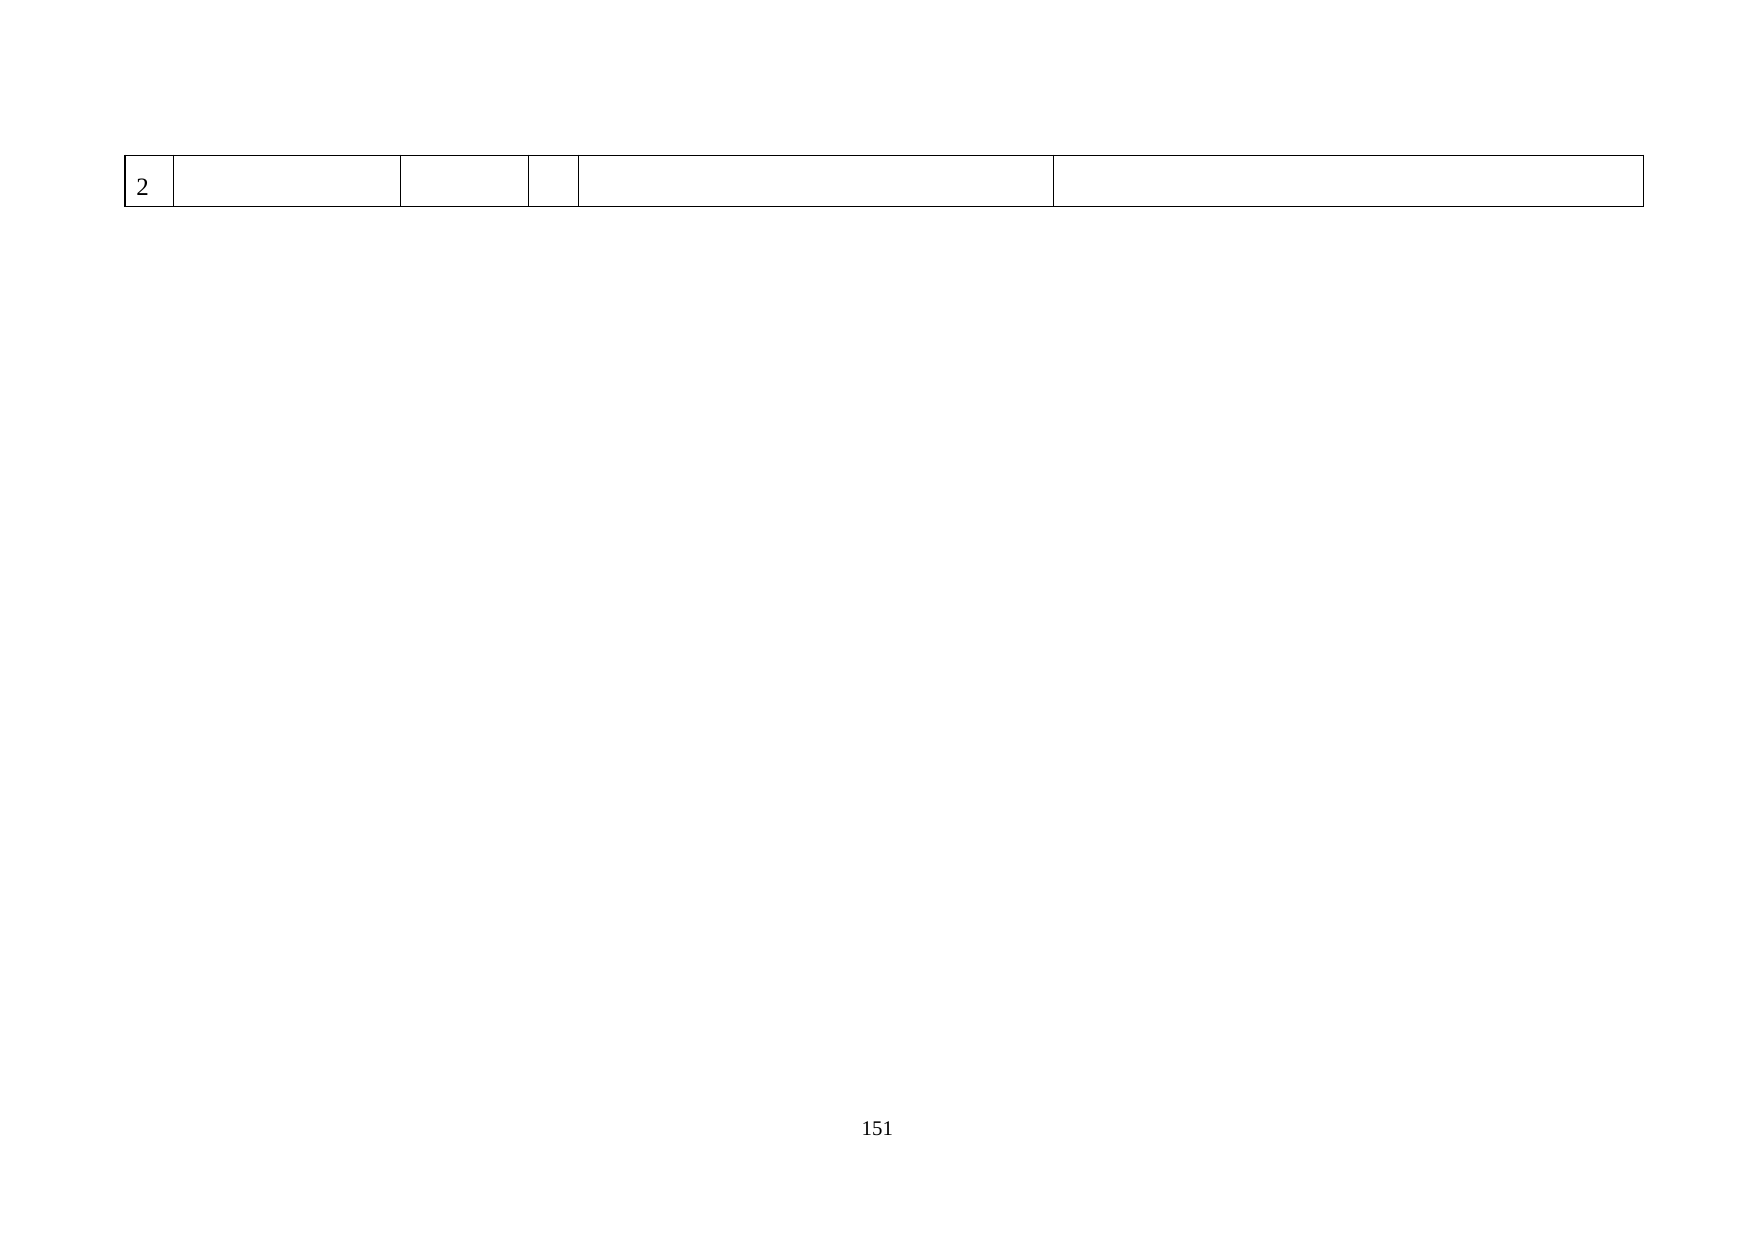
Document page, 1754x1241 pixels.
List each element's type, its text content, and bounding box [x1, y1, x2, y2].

table_cell [529, 156, 578, 206]
table_cell [174, 156, 400, 206]
table_cell [401, 156, 528, 206]
table_cell [1054, 156, 1643, 206]
table_cell [579, 156, 1053, 206]
table_cell 2 [126, 156, 173, 206]
